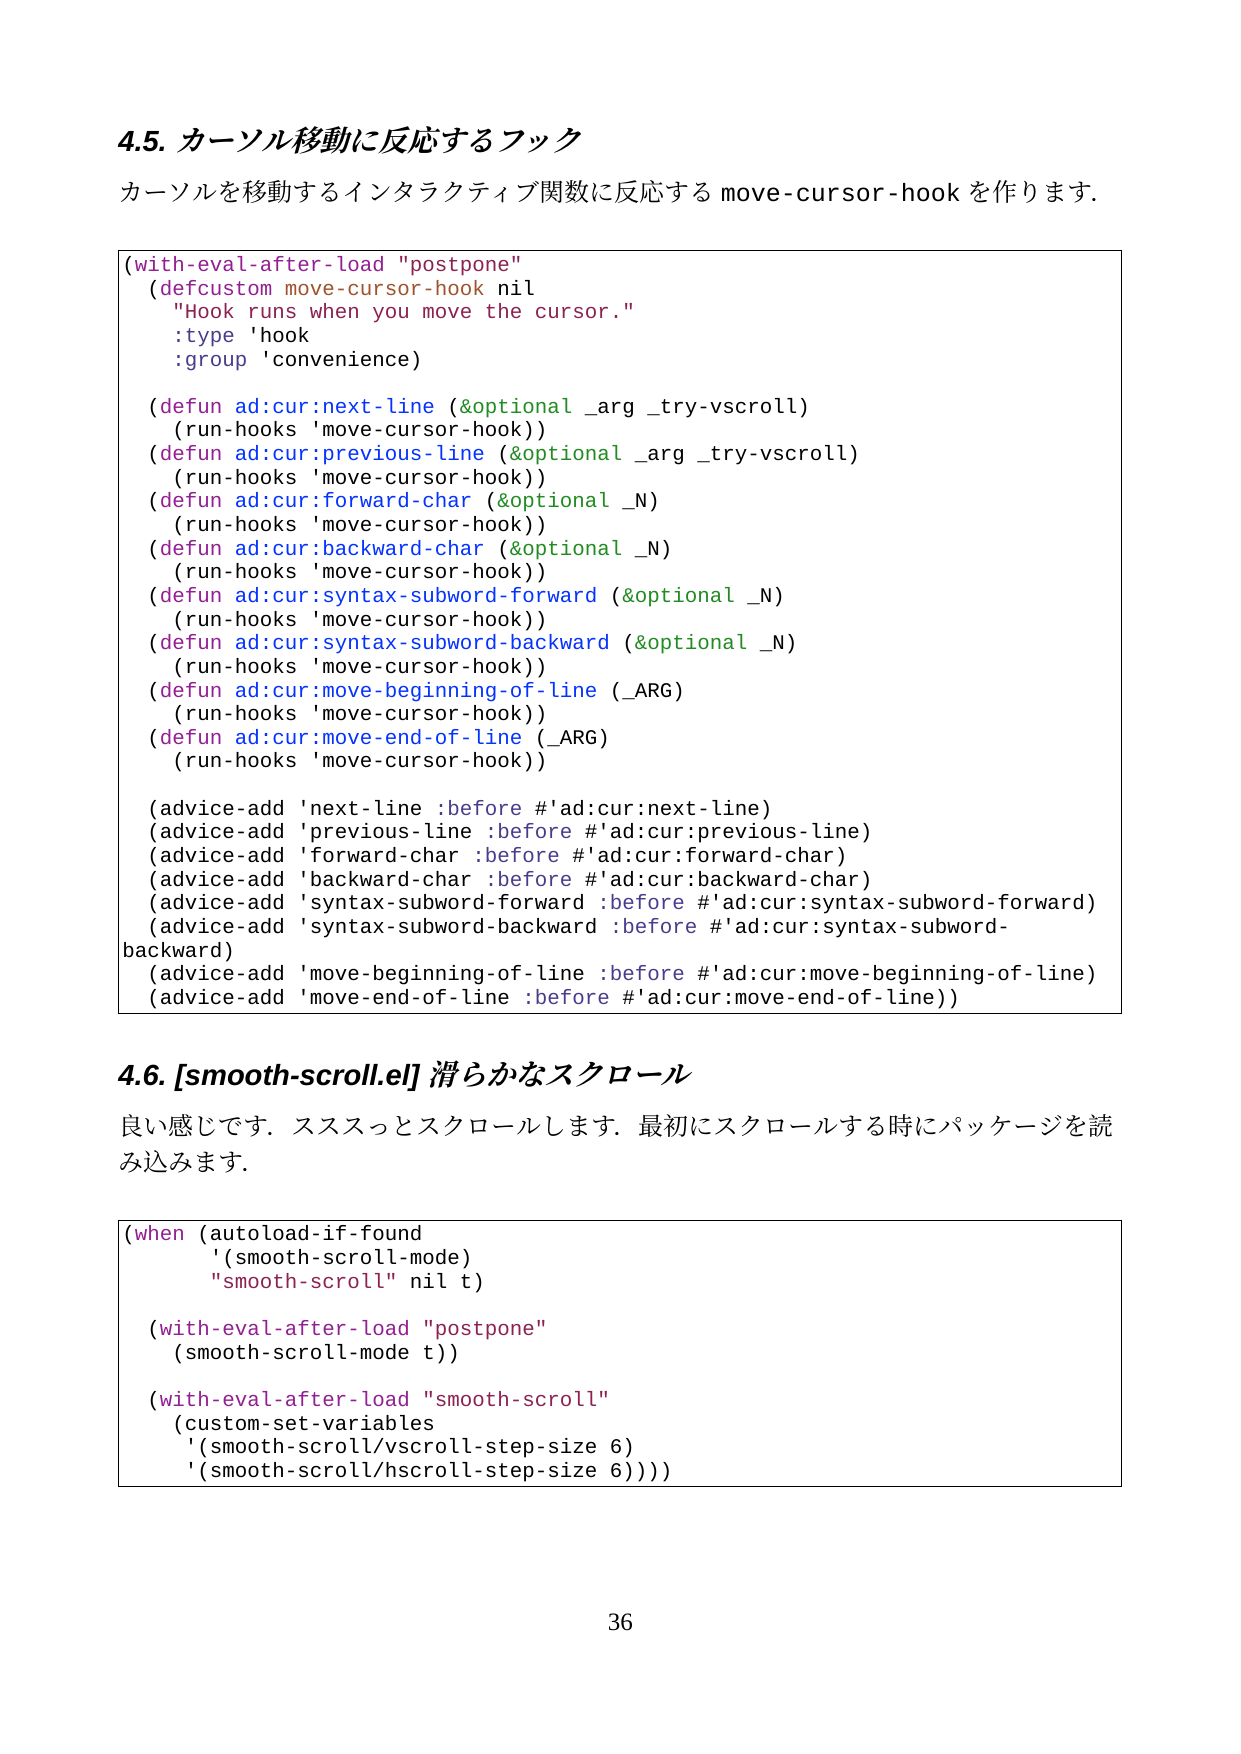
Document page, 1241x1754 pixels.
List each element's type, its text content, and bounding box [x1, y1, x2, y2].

text (defun ad:cur:previous-line (&optional _arg _try-vscroll) [119, 439, 1121, 463]
text (defun ad:cur:backward-char (&optional _N) [119, 534, 1121, 557]
text :group 'convenience) [119, 344, 1121, 368]
text (advice-add 'forward-char :before #'ad:cur:forward-char) [119, 841, 1121, 865]
text (when (autoload-if-found [119, 1221, 1121, 1243]
text :type 'hook [119, 321, 1121, 344]
text "smooth-scroll" nil t) [119, 1267, 1121, 1290]
text (advice-add 'next-line :before #'ad:cur:next-line) [119, 794, 1121, 817]
text (advice-add 'move-beginning-of-line :before #'ad:cur:move-beginning-of-line) [119, 959, 1121, 983]
text (advice-add 'syntax-subword-backward :before #'ad:cur:syntax-subword-backward) [119, 912, 1121, 959]
text (with-eval-after-load "postpone" [119, 1314, 1121, 1338]
text (defcustom move-cursor-hook nil [119, 274, 1121, 297]
text (advice-add 'previous-line :before #'ad:cur:previous-line) [119, 817, 1121, 841]
text (run-hooks 'move-cursor-hook)) [119, 557, 1121, 581]
text (run-hooks 'move-cursor-hook)) [119, 463, 1121, 486]
text 良い感じです．スススっとスクロールします．最初にスクロールする時にパッケージを読み込みます． [118, 1106, 1122, 1207]
text (run-hooks 'move-cursor-hook)) [119, 416, 1121, 439]
text "Hook runs when you move the cursor." [119, 297, 1121, 321]
text (with-eval-after-load "postpone" [119, 251, 1121, 274]
text (advice-add 'backward-char :before #'ad:cur:backward-char) [119, 865, 1121, 888]
text (custom-set-variables [119, 1409, 1121, 1432]
text (run-hooks 'move-cursor-hook)) [119, 747, 1121, 770]
text '(smooth-scroll/hscroll-step-size 6)))) [119, 1456, 1121, 1486]
text '(smooth-scroll/vscroll-step-size 6) [119, 1432, 1121, 1456]
text (defun ad:cur:syntax-subword-backward (&optional _N) [119, 628, 1121, 652]
text (run-hooks 'move-cursor-hook)) [119, 510, 1121, 534]
text (advice-add 'syntax-subword-forward :before #'ad:cur:syntax-subword-forward) [119, 888, 1121, 912]
text (defun ad:cur:move-beginning-of-line (_ARG) [119, 676, 1121, 699]
text カーソルを移動するインタラクティブ関数に反応する move-cursor-hook を作ります． [118, 172, 1122, 237]
subtitle [smooth-scroll.el] 滑らかなスクロール [118, 1052, 1122, 1094]
text '(smooth-scroll-mode) [119, 1243, 1121, 1267]
text (defun ad:cur:forward-char (&optional _N) [119, 486, 1121, 510]
text (smooth-scroll-mode t)) [119, 1338, 1121, 1361]
text (defun ad:cur:syntax-subword-forward (&optional _N) [119, 581, 1121, 605]
text (with-eval-after-load "smooth-scroll" [119, 1385, 1121, 1409]
text (run-hooks 'move-cursor-hook)) [119, 605, 1121, 628]
text (run-hooks 'move-cursor-hook)) [119, 652, 1121, 676]
text (defun ad:cur:next-line (&optional _arg _try-vscroll) [119, 392, 1121, 416]
subtitle カーソル移動に反応するフック [118, 118, 1122, 160]
text (run-hooks 'move-cursor-hook)) [119, 699, 1121, 723]
text (defun ad:cur:move-end-of-line (_ARG) [119, 723, 1121, 747]
text (advice-add 'move-end-of-line :before #'ad:cur:move-end-of-line)) [119, 983, 1121, 1013]
